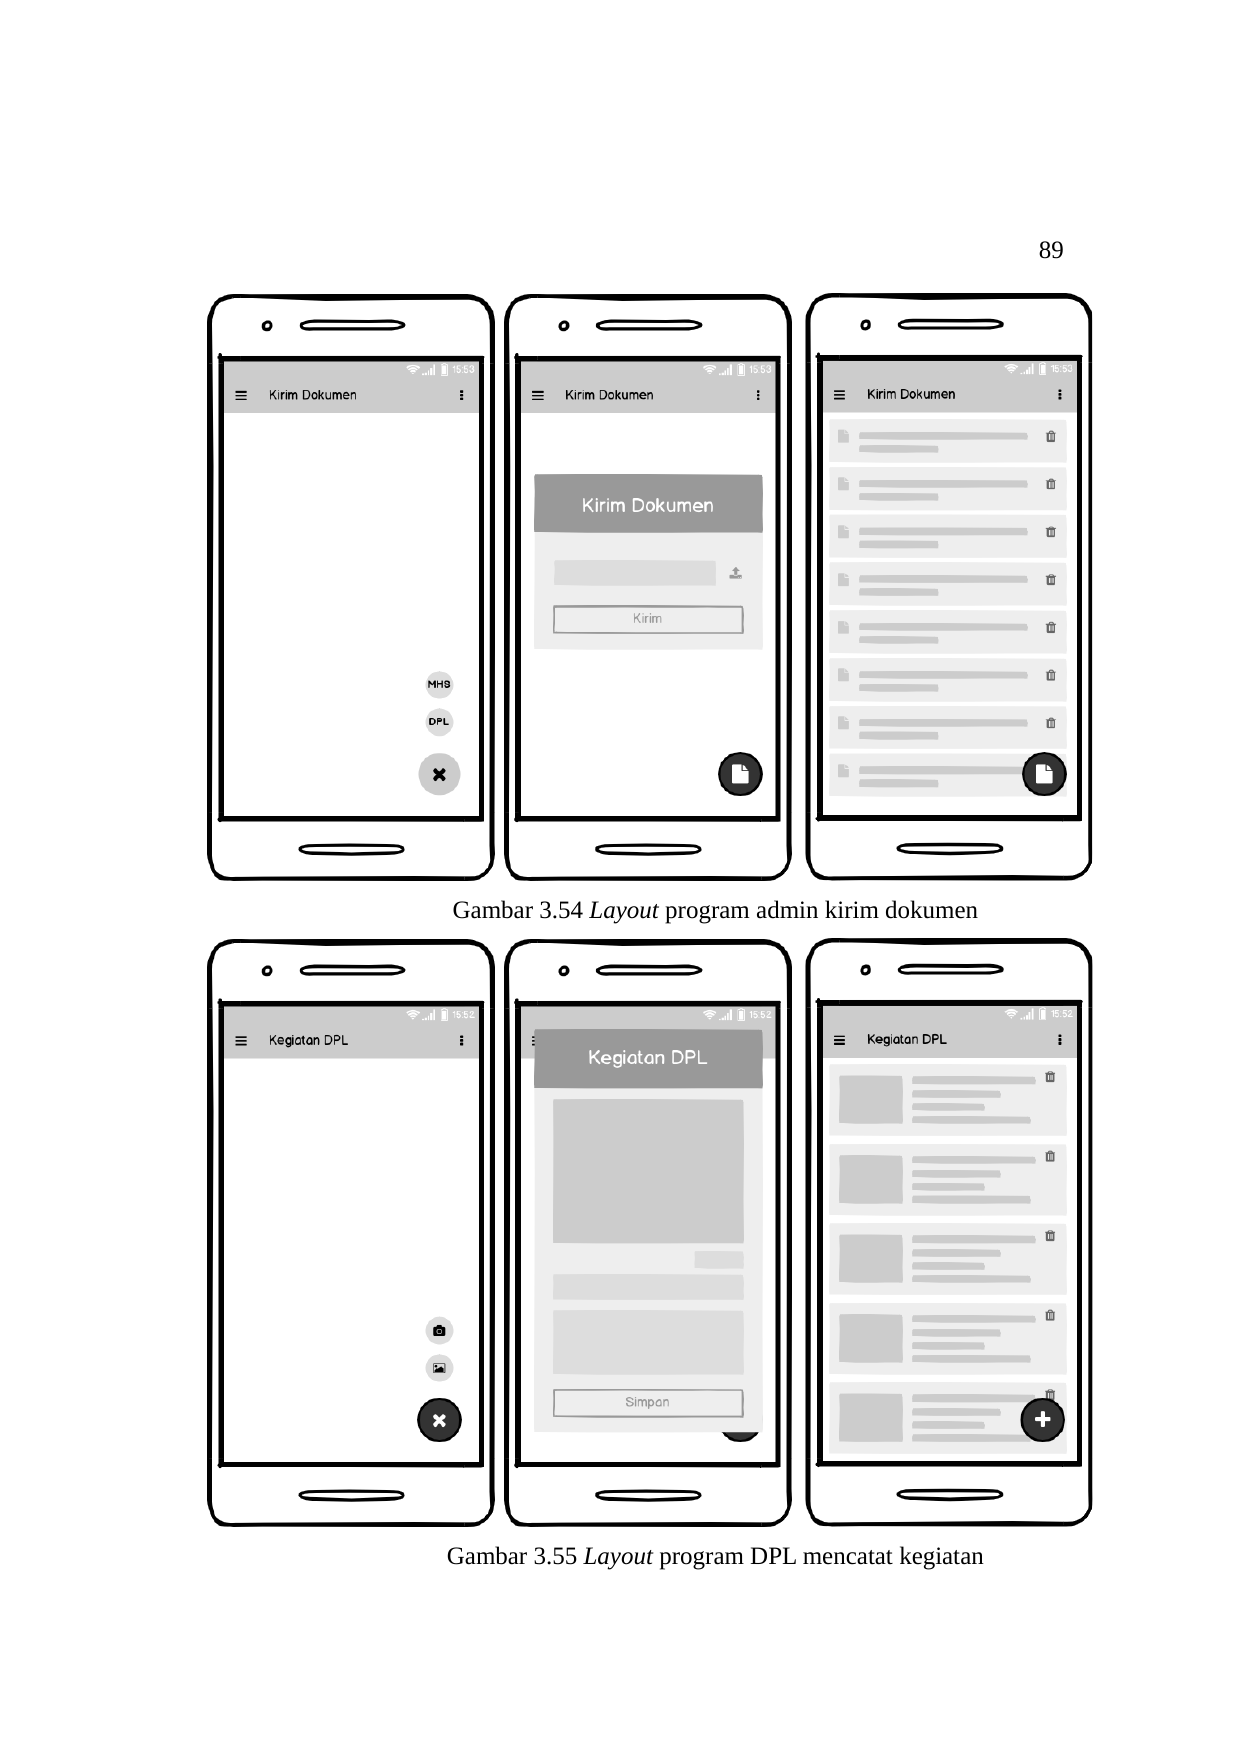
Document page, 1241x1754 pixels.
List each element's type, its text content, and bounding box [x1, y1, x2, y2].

picture [206, 293, 1093, 881]
text Gambar 3.54 Layout program admin kirim dokumen [367, 881, 1063, 924]
text Gambar 3.55 Layout program DPL mencatat kegiatan [367, 1527, 1063, 1569]
picture [206, 938, 1093, 1527]
